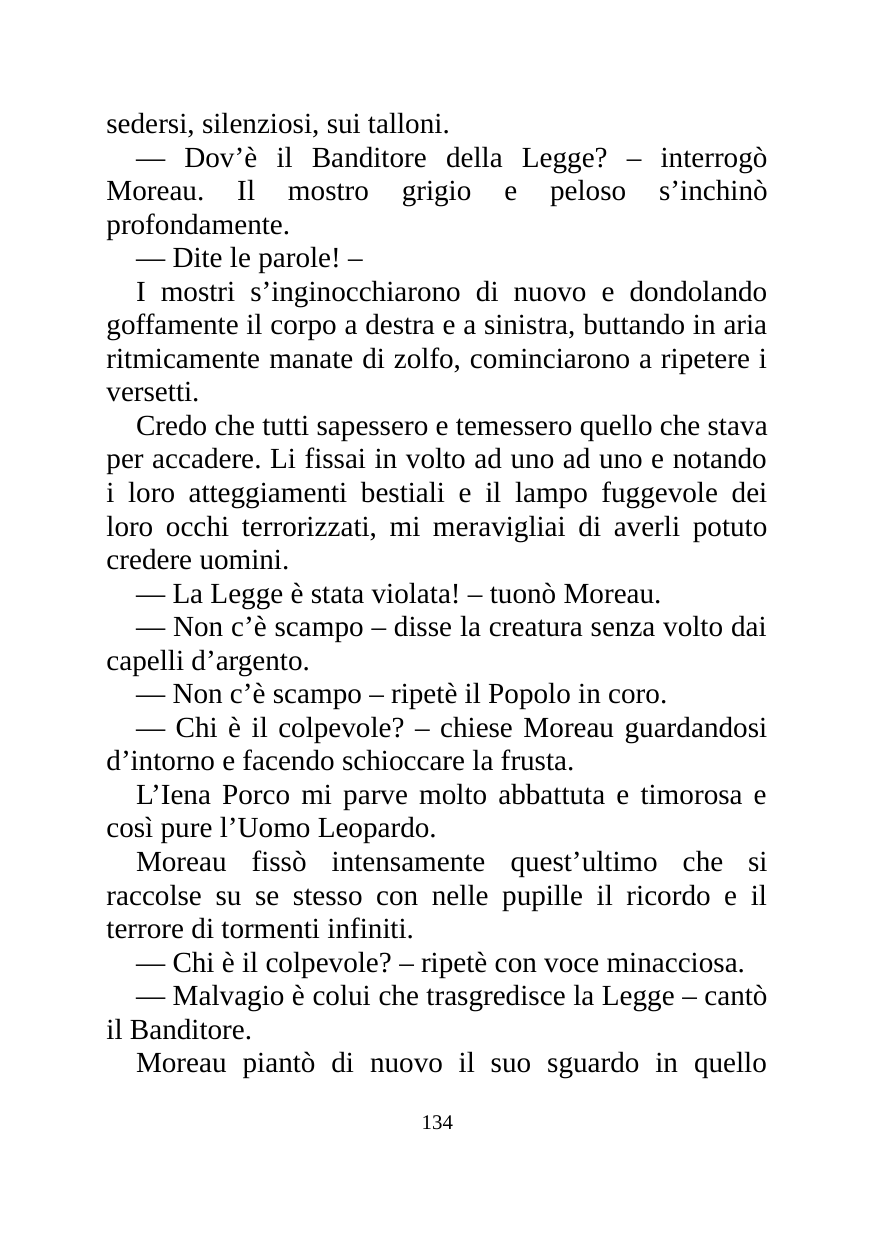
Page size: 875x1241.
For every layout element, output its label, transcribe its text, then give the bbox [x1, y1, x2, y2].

text — Non c’è scampo – disse la creatura senza volto dai capelli d’argento. [106, 609, 768, 676]
text sedersi, silenziosi, sui talloni. [106, 106, 768, 140]
text L’Iena Porco mi parve molto abbattuta e timorosa e così pure l’Uomo Leopardo. [106, 777, 768, 844]
text — Dov’è il Banditore della Legge? – interrogò Moreau. Il mostro grigio e peloso s’inchinò profondamente. [106, 140, 768, 240]
text Moreau piantò di nuovo il suo sguardo in quello [106, 1045, 768, 1079]
text — Non c’è scampo – ripetè il Popolo in coro. [106, 676, 768, 710]
text — Chi è il colpevole? – ripetè con voce minacciosa. [106, 945, 768, 978]
text — Chi è il colpevole? – chiese Moreau guardandosi d’intorno e facendo schioccare la frusta. [106, 710, 768, 777]
text I mostri s’inginocchiarono di nuovo e dondolando goffamente il corpo a destra e a sinistra, buttando in aria ritmicamente manate di zolfo, cominciarono a ripetere i versetti. [106, 274, 768, 408]
text — Dite le parole! – [106, 240, 768, 274]
text — La Legge è stata violata! – tuonò Moreau. [106, 576, 768, 609]
text — Malvagio è colui che trasgredisce la Legge – cantò il Banditore. [106, 978, 768, 1045]
text Moreau fissò intensamente quest’ultimo che si raccolse su se stesso con nelle pupille il ricordo e il terrore di tormenti infiniti. [106, 844, 768, 945]
text Credo che tutti sapessero e temessero quello che stava per accadere. Li fissai in volto ad uno ad uno e notando i loro atteggiamenti bestiali e il lampo fuggevole dei loro occhi terrorizzati, mi meravigliai di averli potuto credere uomini. [106, 408, 768, 576]
